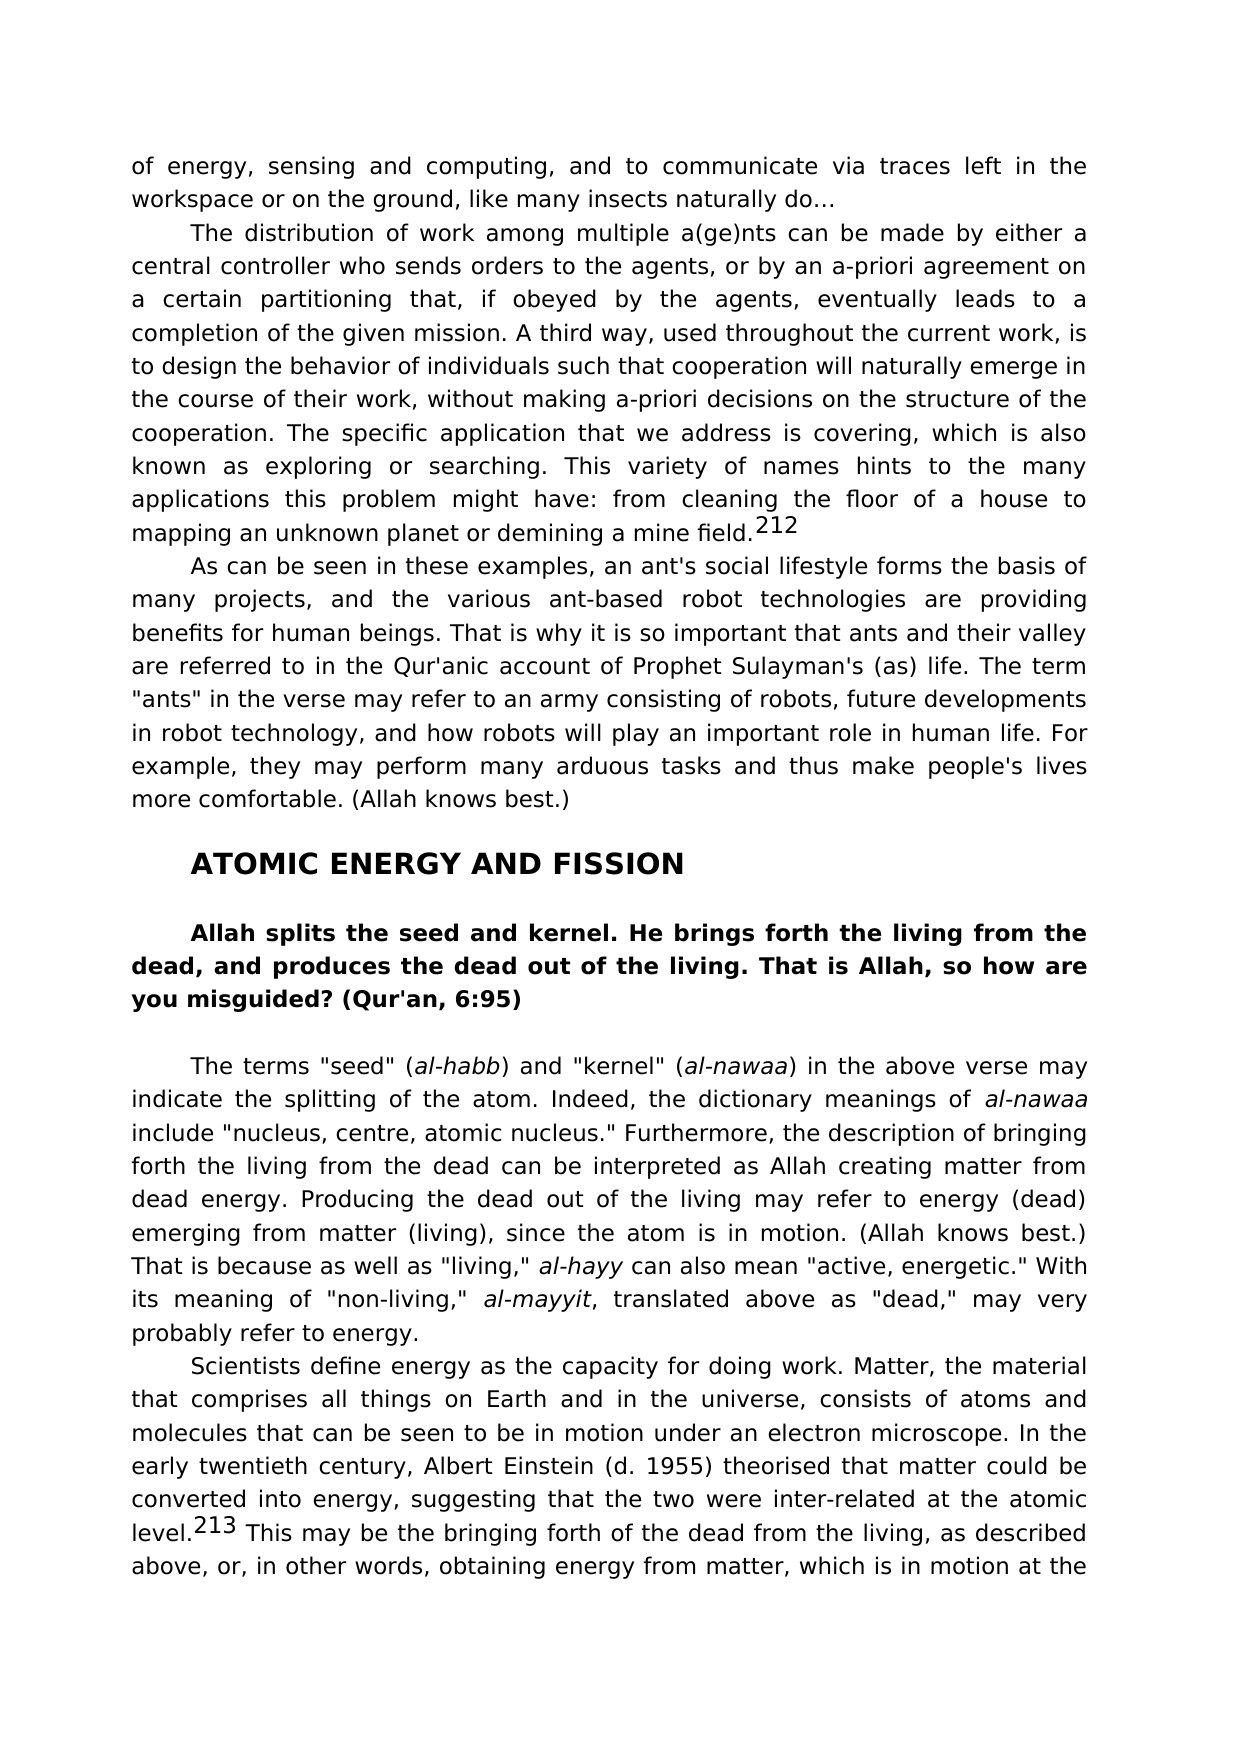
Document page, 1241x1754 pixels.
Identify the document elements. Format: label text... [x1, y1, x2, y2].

text As can be seen in these examples, an ant's social lifestyle forms the basis of many projects, and the various ant-based robot technologies are providing benefits for human beings. That is why it is so important that ants and their valley are referred to in the Qur'anic account of Prophet Sulayman's (as) life. The term "ants" in the verse may refer to an army consisting of robots, future developments in robot technology, and how robots will play an important role in human life. For example, they may perform many arduous tasks and thus make people's lives more comfortable. (Allah knows best.) [131, 548, 1088, 814]
text of energy, sensing and computing, and to communicate via traces left in the workspace or on the ground, like many insects naturally do… [131, 148, 1088, 214]
text ATOMIC ENERGY AND FISSION [131, 848, 1088, 881]
text Allah splits the seed and kernel. He brings forth the living from the dead, and produces the dead out of the living. That is Allah, so how are you misguided? (Qur'an, 6:95) [131, 914, 1088, 1014]
text The terms "seed" (al-habb) and "kernel" (al-nawaa) in the above verse may indicate the splitting of the atom. Indeed, the dictionary meanings of al-nawaa include "nucleus, centre, atomic nucleus." Furthermore, the description of bringing forth the living from the dead can be interpreted as Allah creating matter from dead energy. Producing the dead out of the living may refer to energy (dead) emerging from matter (living), since the atom is in motion. (Allah knows best.) That is because as well as "living," al-hayy can also mean "active, energetic." With its meaning of "non-living," al-mayyit, translated above as "dead," may very probably refer to energy. [131, 1048, 1088, 1348]
text Scientists define energy as the capacity for doing work. Matter, the material that comprises all things on Earth and in the universe, consists of atoms and molecules that can be seen to be in motion under an electron microscope. In the early twentieth century, Albert Einstein (d. 1955) theorised that matter could be converted into energy, suggesting that the two were inter-related at the atomic level.213 This may be the bringing forth of the dead from the living, as described above, or, in other words, obtaining energy from matter, which is in motion at the [131, 1348, 1088, 1581]
text The distribution of work among multiple a(ge)nts can be made by either a central controller who sends orders to the agents, or by an a-priori agreement on a certain partitioning that, if obeyed by the agents, eventually leads to a completion of the given mission. A third way, used throughout the current work, is to design the behavior of individuals such that cooperation will naturally emerge in the course of their work, without making a-priori decisions on the structure of the cooperation. The specific application that we address is covering, which is also known as exploring or searching. This variety of names hints to the many applications this problem might have: from cleaning the floor of a house to mapping an unknown planet or demining a mine field.212 [131, 214, 1088, 548]
